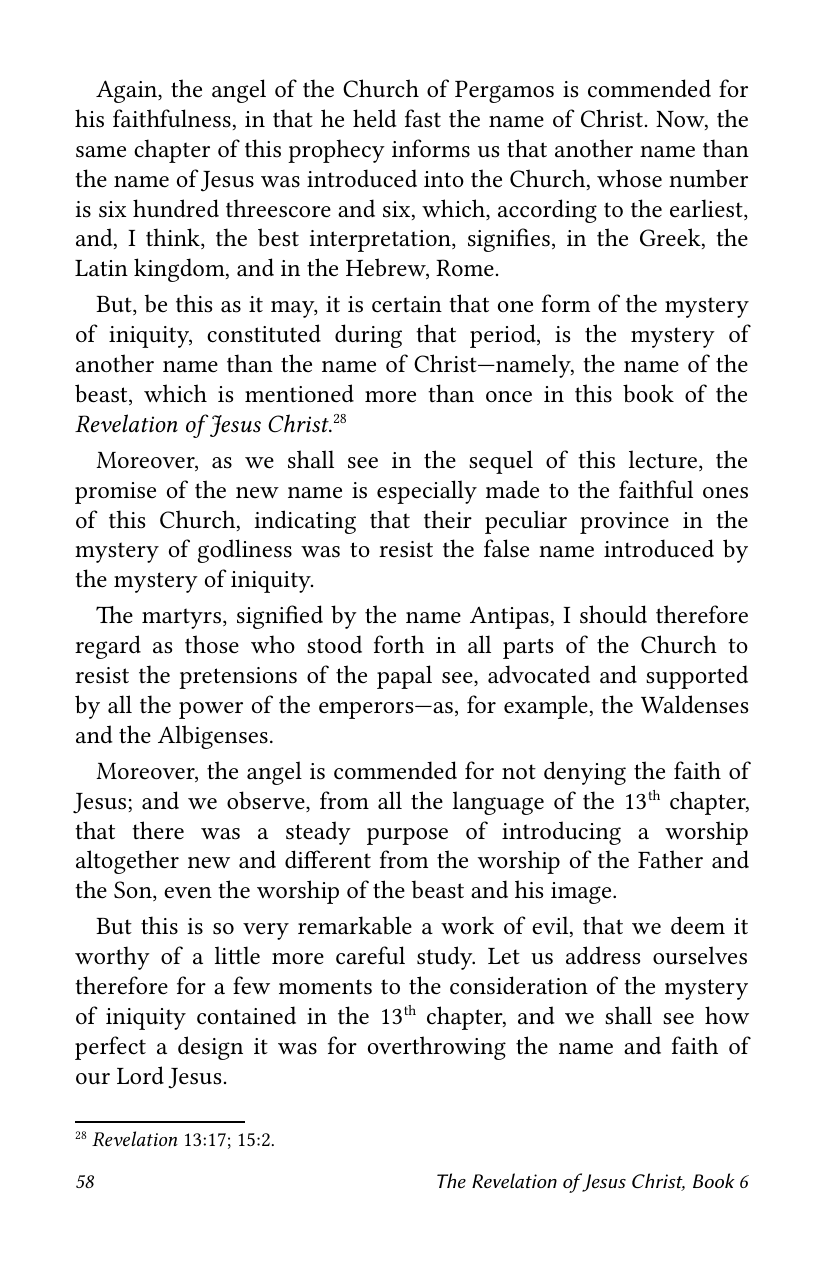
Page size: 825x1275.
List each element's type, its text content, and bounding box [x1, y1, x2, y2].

text But, be this as it may, it is certain that one form of the mystery of iniquity, constituted during that period, is the mystery of another name than the name of Christ—namely, the name of the beast, which is mentioned more than once in this book of the Revelation of Jesus Christ. [75, 290, 750, 438]
text Again, the angel of the Church of Pergamos is commended for his faithfulness, in that he held fast the name of Christ. Now, the same chapter of this prophecy informs us that another name than the name of Jesus was introduced into the Church, whose number is six hundred threescore and six, which, according to the earliest, and, I think, the best interpretation, signifies, in the Greek, the Latin kingdom, and in the Hebrew, Rome. [75, 75, 750, 283]
text But this is so very remarkable a work of evil, that we deem it worthy of a little more careful study. Let us address ourselves therefore for a few moments to the consideration of the mystery of iniquity contained in the 13th chapter, and we shall see how perfect a design it was for overthrowing the name and faith of our Lord Jesus. [75, 912, 750, 1090]
text Moreover, the angel is commended for not denying the faith of Jesus; and we observe, from all the language of the 13th chapter, that there was a steady purpose of introducing a worship altogether new and different from the worship of the Father and the Son, even the worship of the beast and his image. [75, 757, 750, 905]
text Revelation 13:17; 15:2. [75, 1128, 750, 1152]
text Moreover, as we shall see in the sequel of this lecture, the promise of the new name is especially made to the faithful ones of this Church, indicating that their peculiar province in the mystery of godliness was to resist the false name introduced by the mystery of iniquity. [75, 446, 750, 594]
text The martyrs, signified by the name Antipas, I should therefore regard as those who stood forth in all parts of the Church to resist the pretensions of the papal see, advocated and supported by all the power of the emperors—as, for example, the Waldenses and the Albigenses. [75, 601, 750, 749]
